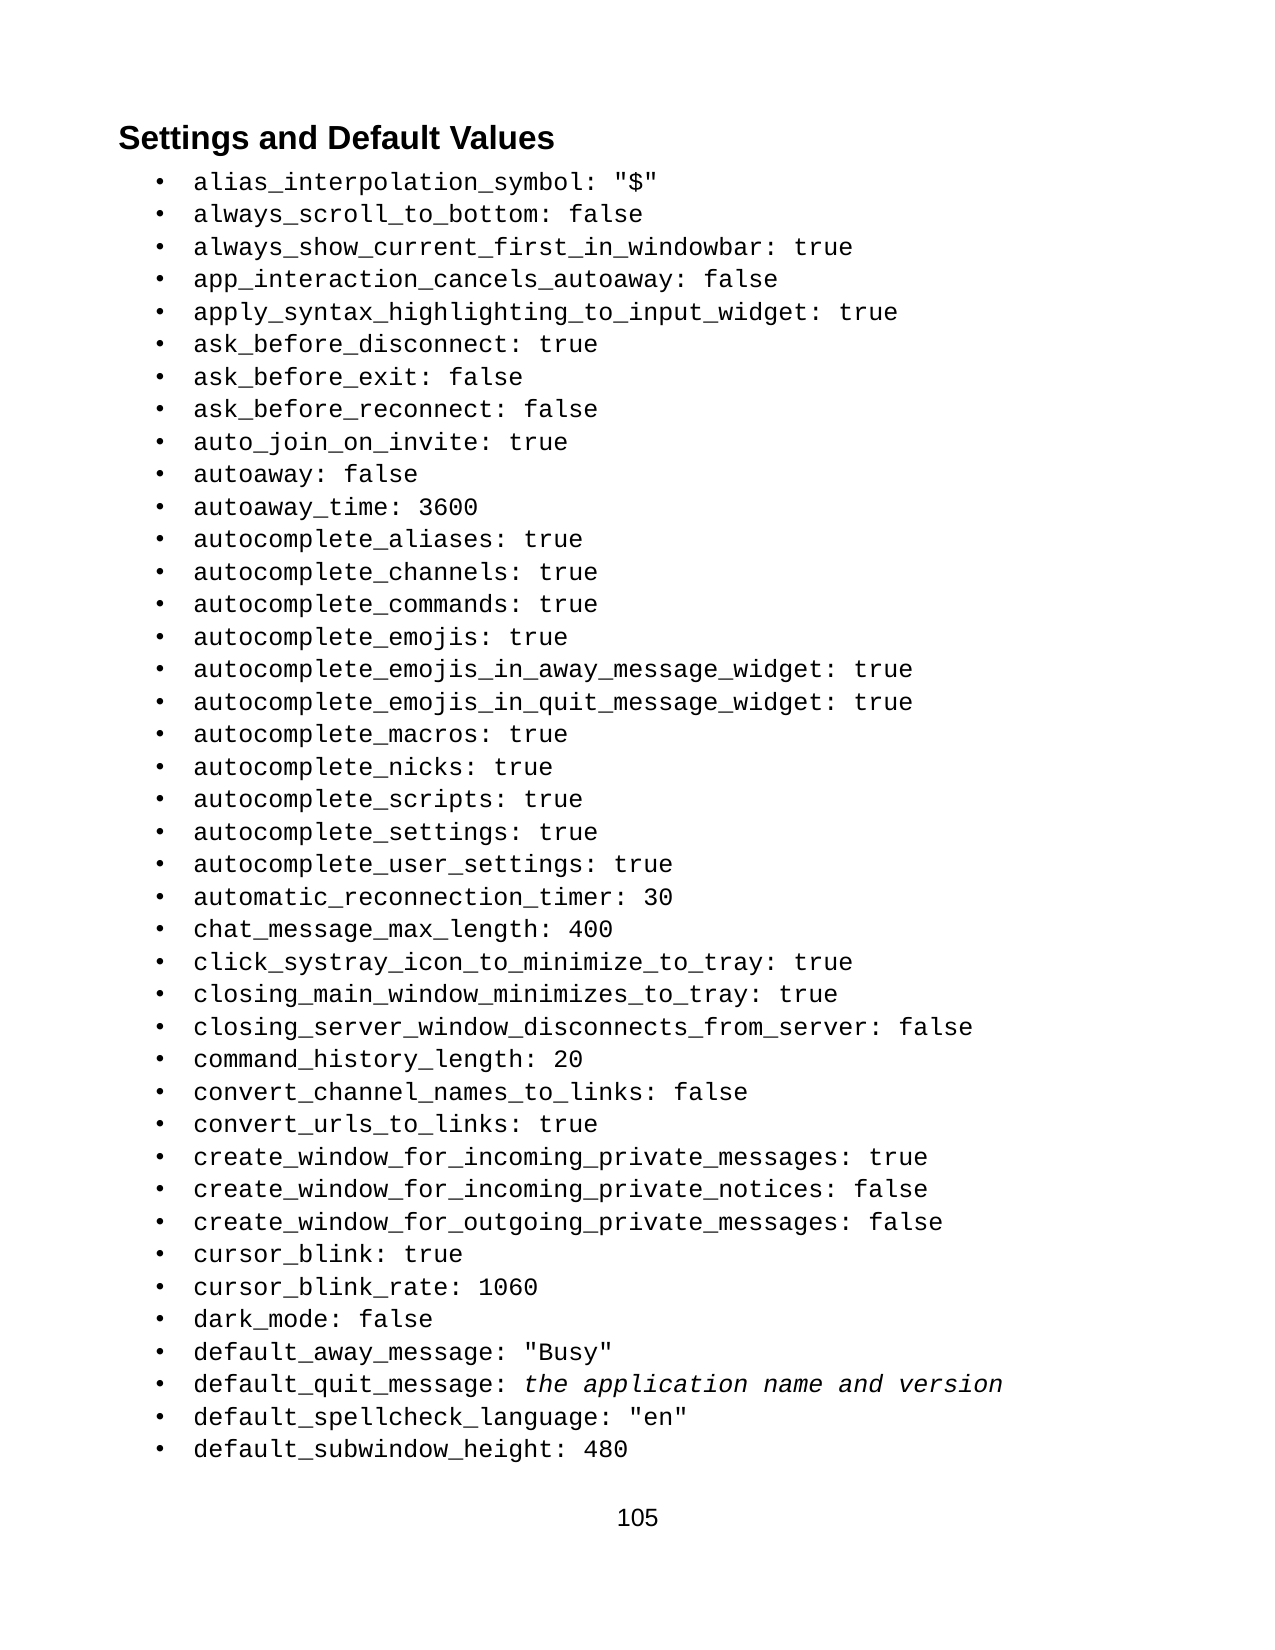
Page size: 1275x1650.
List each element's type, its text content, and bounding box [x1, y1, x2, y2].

list autocomplete_emojis_in_quit_message_widget: true [156, 689, 1157, 717]
list app_interaction_cancels_autoaway: false [156, 267, 1157, 295]
list alias_interpolation_symbol: "$" [156, 169, 1157, 197]
list closing_server_window_disconnects_from_server: false [156, 1014, 1157, 1042]
list autocomplete_macros: true [156, 722, 1157, 750]
list always_scroll_to_bottom: false [156, 202, 1157, 230]
list click_systray_icon_to_minimize_to_tray: true [156, 949, 1157, 977]
list ask_before_exit: false [156, 364, 1157, 392]
list create_window_for_incoming_private_messages: true [156, 1144, 1157, 1172]
list always_show_current_first_in_windowbar: true [156, 234, 1157, 262]
list chat_message_max_length: 400 [156, 917, 1157, 945]
list ask_before_reconnect: false [156, 397, 1157, 425]
list autoaway_time: 3600 [156, 494, 1157, 522]
list autocomplete_channels: true [156, 559, 1157, 587]
list autocomplete_emojis_in_away_message_widget: true [156, 657, 1157, 685]
list command_history_length: 20 [156, 1047, 1157, 1075]
list autoaway: false [156, 462, 1157, 490]
list closing_main_window_minimizes_to_tray: true [156, 982, 1157, 1010]
list default_subwindow_height: 480 [156, 1437, 1157, 1465]
subtitle Settings and Default Values [118, 118, 1157, 157]
list autocomplete_aliases: true [156, 527, 1157, 555]
list create_window_for_incoming_private_notices: false [156, 1177, 1157, 1205]
list autocomplete_settings: true [156, 819, 1157, 847]
list convert_channel_names_to_links: false [156, 1079, 1157, 1107]
list apply_syntax_highlighting_to_input_widget: true [156, 299, 1157, 327]
list autocomplete_nicks: true [156, 754, 1157, 782]
list cursor_blink: true [156, 1242, 1157, 1270]
list ask_before_disconnect: true [156, 332, 1157, 360]
list autocomplete_user_settings: true [156, 852, 1157, 880]
list autocomplete_commands: true [156, 592, 1157, 620]
list autocomplete_emojis: true [156, 624, 1157, 652]
list dark_mode: false [156, 1307, 1157, 1335]
list default_spellcheck_language: "en" [156, 1404, 1157, 1432]
list create_window_for_outgoing_private_messages: false [156, 1209, 1157, 1237]
list default_away_message: "Busy" [156, 1339, 1157, 1367]
list convert_urls_to_links: true [156, 1112, 1157, 1140]
list cursor_blink_rate: 1060 [156, 1274, 1157, 1302]
list autocomplete_scripts: true [156, 787, 1157, 815]
list default_quit_message: the application name and version [156, 1372, 1157, 1400]
list auto_join_on_invite: true [156, 429, 1157, 457]
list automatic_reconnection_timer: 30 [156, 884, 1157, 912]
